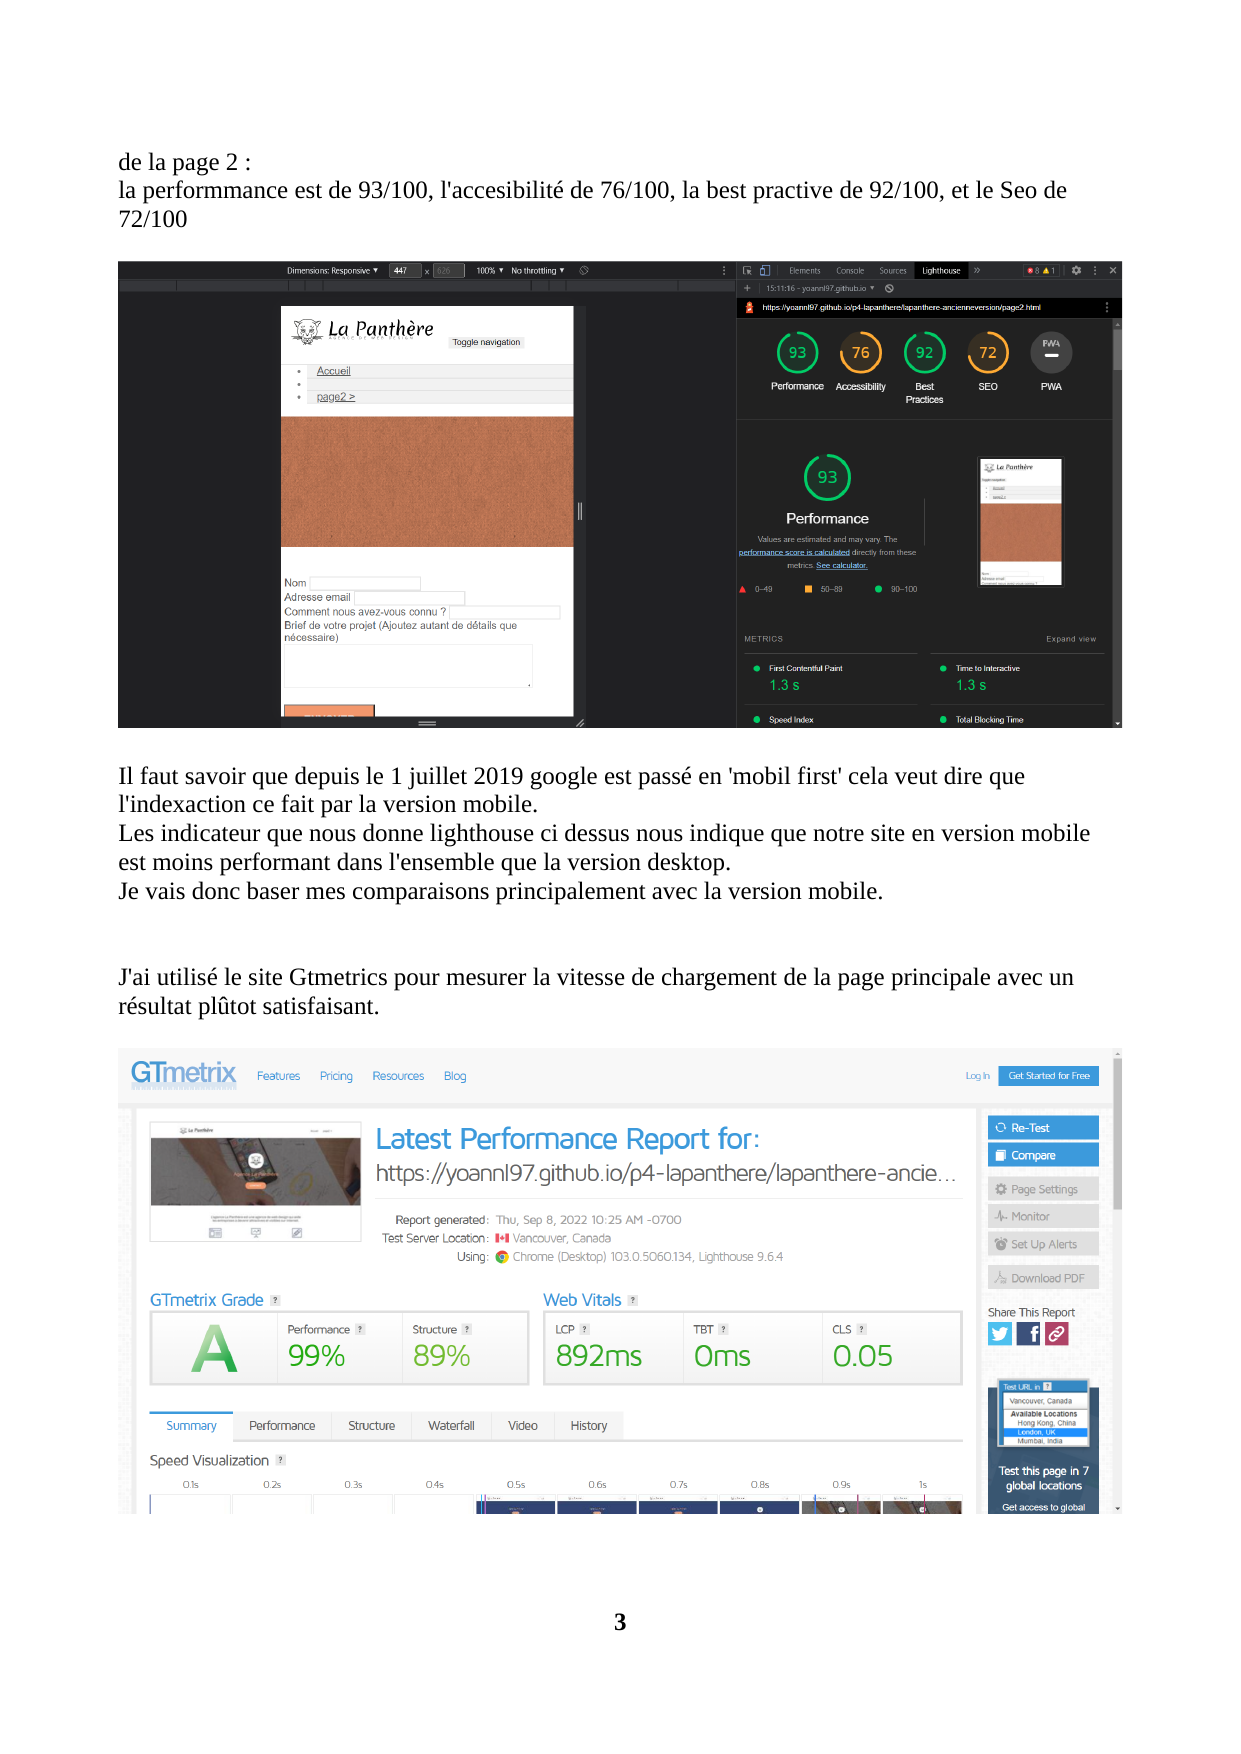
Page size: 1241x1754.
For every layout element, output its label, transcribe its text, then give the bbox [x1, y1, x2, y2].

picture [118, 261, 1123, 728]
text Les indicateur que nous donne lighthouse ci dessus nous indique que notre site en version mobile est moins performant dans l'ensemble que la version desktop. [118, 818, 1122, 876]
text J'ai utilisé le site Gtmetrics pour mesurer la vitesse de chargement de la page principale avec un résultat plûtot satisfaisant. [118, 962, 1122, 1019]
text Il faut savoir que depuis le 1 juillet 2019 google est passé en 'mobil first' cela veut dire que l'indexaction ce fait par la version mobile. [118, 761, 1122, 818]
text de la page 2 : [118, 147, 1122, 176]
text 3 [118, 1607, 1122, 1636]
text la performmance est de 93/100, l'accesibilité de 76/100, la best practive de 92/100, et le Seo de 72/100 [118, 176, 1122, 233]
text Je vais donc baser mes comparaisons principalement avec la version mobile. [118, 876, 1122, 904]
picture [118, 1048, 1123, 1514]
